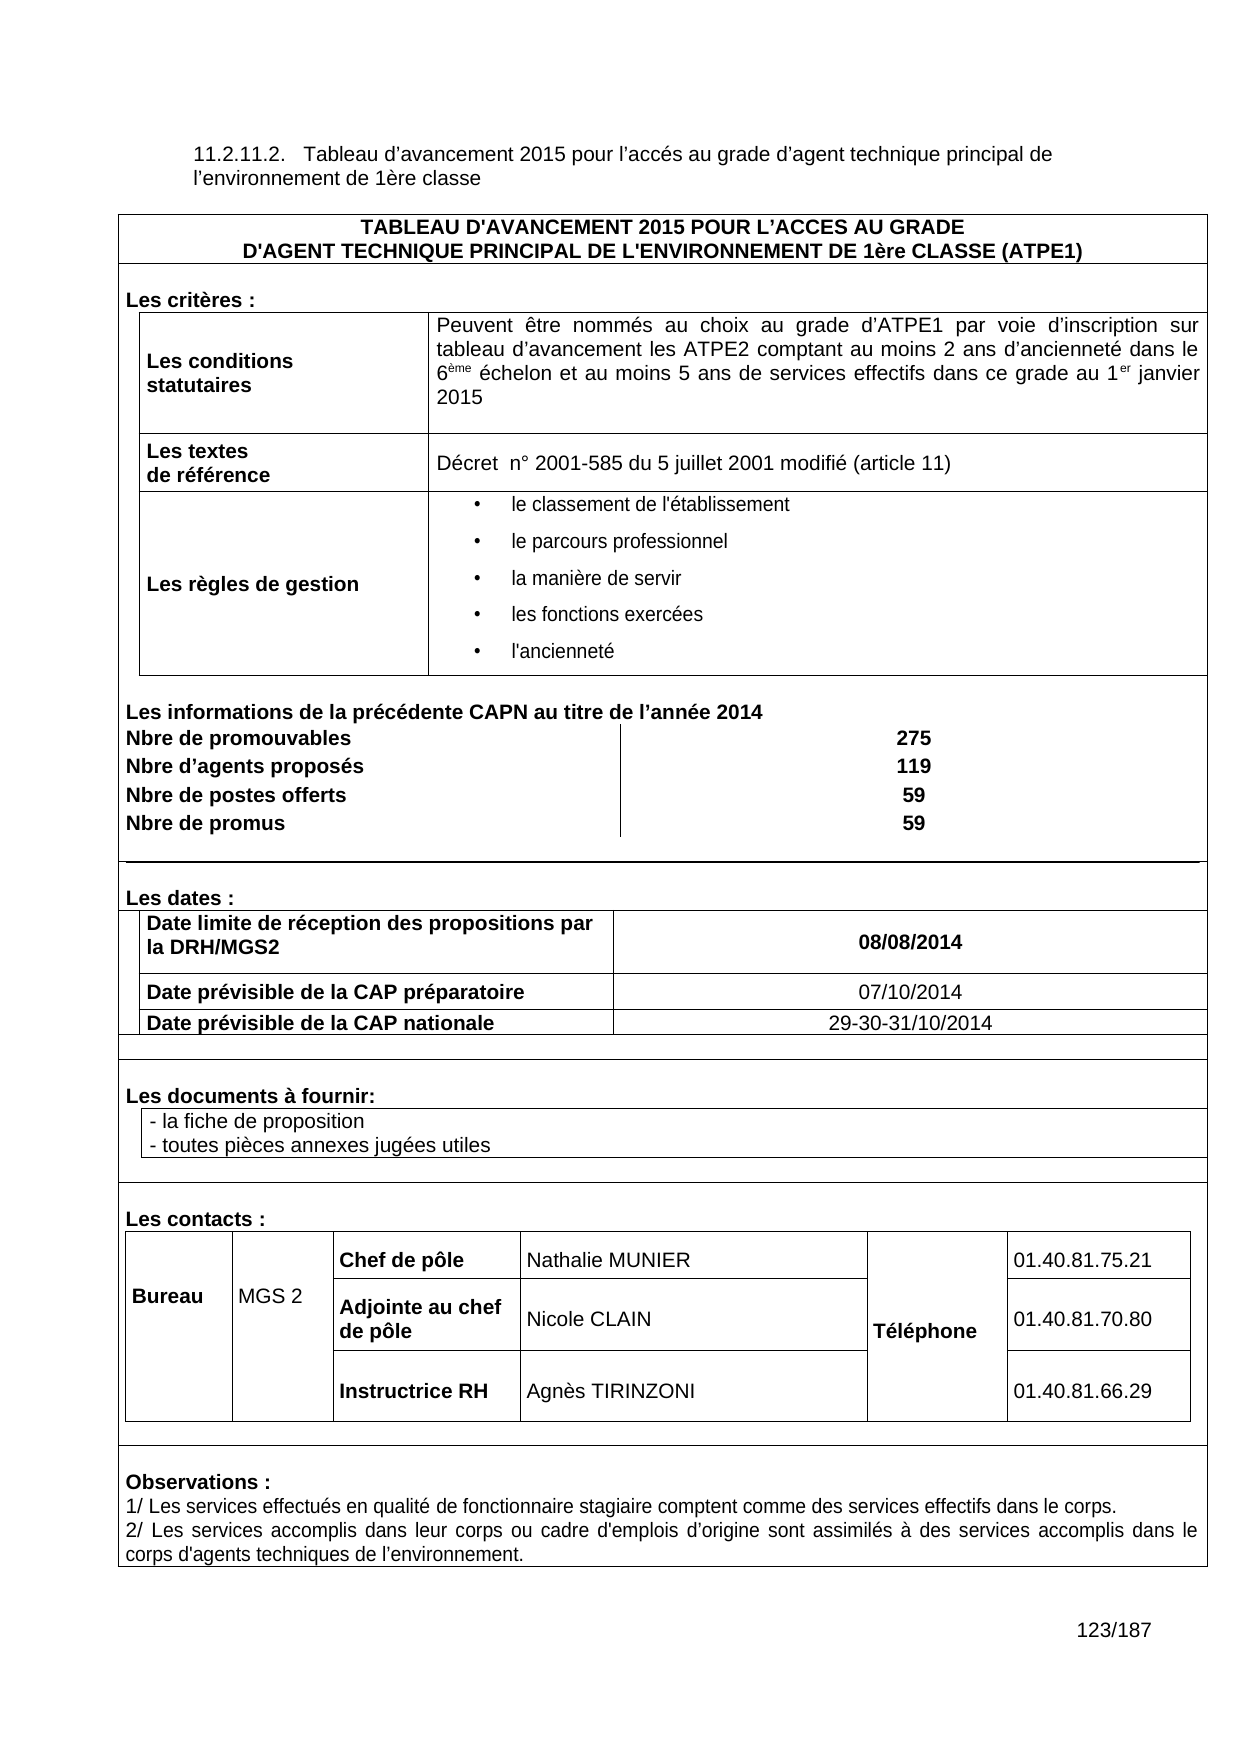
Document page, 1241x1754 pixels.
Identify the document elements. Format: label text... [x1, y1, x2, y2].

table_cell 01.40.81.66.29 [1008, 1351, 1190, 1421]
table_cell Agnès TIRINZONI [521, 1351, 867, 1421]
table_cell - la fiche de proposition - toutes pièces annexes jugées utiles [142, 1109, 1207, 1157]
table_cell [614, 1035, 1207, 1059]
table_header Chef de pôle [334, 1232, 520, 1278]
table_cell [233, 1350, 333, 1421]
table_header Bureau [126, 1232, 232, 1349]
table_header MGS 2 [233, 1232, 333, 1349]
table_cell Nbre de promouvables [119, 724, 620, 752]
table_cell 07/10/2014 [614, 974, 1207, 1009]
table_cell Les contacts : [119, 1183, 1207, 1421]
table_cell 29-30-31/10/2014 [614, 1010, 1207, 1034]
table_cell Instructrice RH [334, 1351, 520, 1421]
table_cell [119, 491, 139, 675]
table_header 01.40.81.75.21 [1008, 1232, 1190, 1278]
table_cell Date prévisible de la CAP nationale [140, 1010, 613, 1034]
table_cell [119, 312, 139, 433]
table_cell [126, 1350, 232, 1421]
table_cell Les documents à fournir: [119, 1060, 1207, 1108]
table_cell Adjointe au chef de pôle [334, 1279, 520, 1349]
table_cell le classement de l'établissement le parcours professionnel la manière de servir les fonctions exercées l'ancienneté [429, 492, 1207, 675]
table_cell Les critères : [119, 264, 1207, 312]
table_cell Date prévisible de la CAP préparatoire [140, 974, 613, 1009]
table_cell 59 [621, 809, 1207, 837]
table_cell [119, 1157, 1207, 1182]
table_cell Peuvent être nommés au choix au grade d’ATPE1 par voie d’inscription sur tableau d’avancement les ATPE2 comptant au moins 2 ans d’ancienneté dans le 6ème échelon et au moins 5 ans de services effectifs dans ce grade au 1er janvier 2015 [429, 313, 1207, 433]
table_header Nathalie MUNIER [521, 1232, 867, 1278]
table_cell 59 [621, 780, 1207, 808]
table_cell Observations : 1/ Les services effectués en qualité de fonctionnaire stagiaire comptent comme des services effectifs dans le corps. 2/ Les services accomplis dans leur corps ou cadre d'emplois d’origine sont assimilés à des services accomplis dans le corps d'agents techniques de l’environnement. [119, 1446, 1207, 1566]
subtitle Tableau d’avancement 2015 pour l’accés au grade d’agent technique principal de l’environnement de 1ère classe [118, 142, 1152, 190]
table_cell 01.40.81.70.80 [1008, 1279, 1190, 1349]
table_cell [119, 433, 139, 491]
table_header TABLEAU D'AVANCEMENT 2015 POUR L’ACCES AU GRADE D'AGENT TECHNIQUE PRINCIPAL DE L'ENVIRONNEMENT DE 1ère CLASSE (ATPE1) [119, 215, 1207, 263]
table_cell Date limite de réception des propositions par la DRH/MGS2 [140, 911, 613, 973]
table_cell Nbre de postes offerts [119, 780, 620, 808]
table_cell Décret n° 2001-585 du 5 juillet 2001 modifié (article 11) [429, 434, 1207, 491]
table_cell Nbre de promus [119, 809, 620, 837]
table_cell 119 [621, 752, 1207, 780]
table_cell [119, 1108, 141, 1157]
table_cell Les informations de la précédente CAPN au titre de l’année 2014 [119, 700, 1207, 724]
table_cell 08/08/2014 [614, 911, 1207, 973]
table_cell Nicole CLAIN [521, 1279, 867, 1349]
table_cell [119, 837, 1207, 861]
table_cell [119, 1421, 1207, 1445]
table_cell Les textes de référence [140, 434, 428, 491]
table_cell Les règles de gestion [140, 492, 428, 675]
table_cell Les dates : [119, 862, 1207, 910]
table_cell [119, 675, 1207, 700]
table_cell Les conditions statutaires [140, 313, 428, 433]
table_cell Nbre d’agents proposés [119, 752, 620, 780]
table_header Téléphone [868, 1232, 1007, 1421]
table_cell [119, 1035, 613, 1059]
table_cell [119, 911, 139, 1034]
table_cell 275 [621, 724, 1207, 752]
